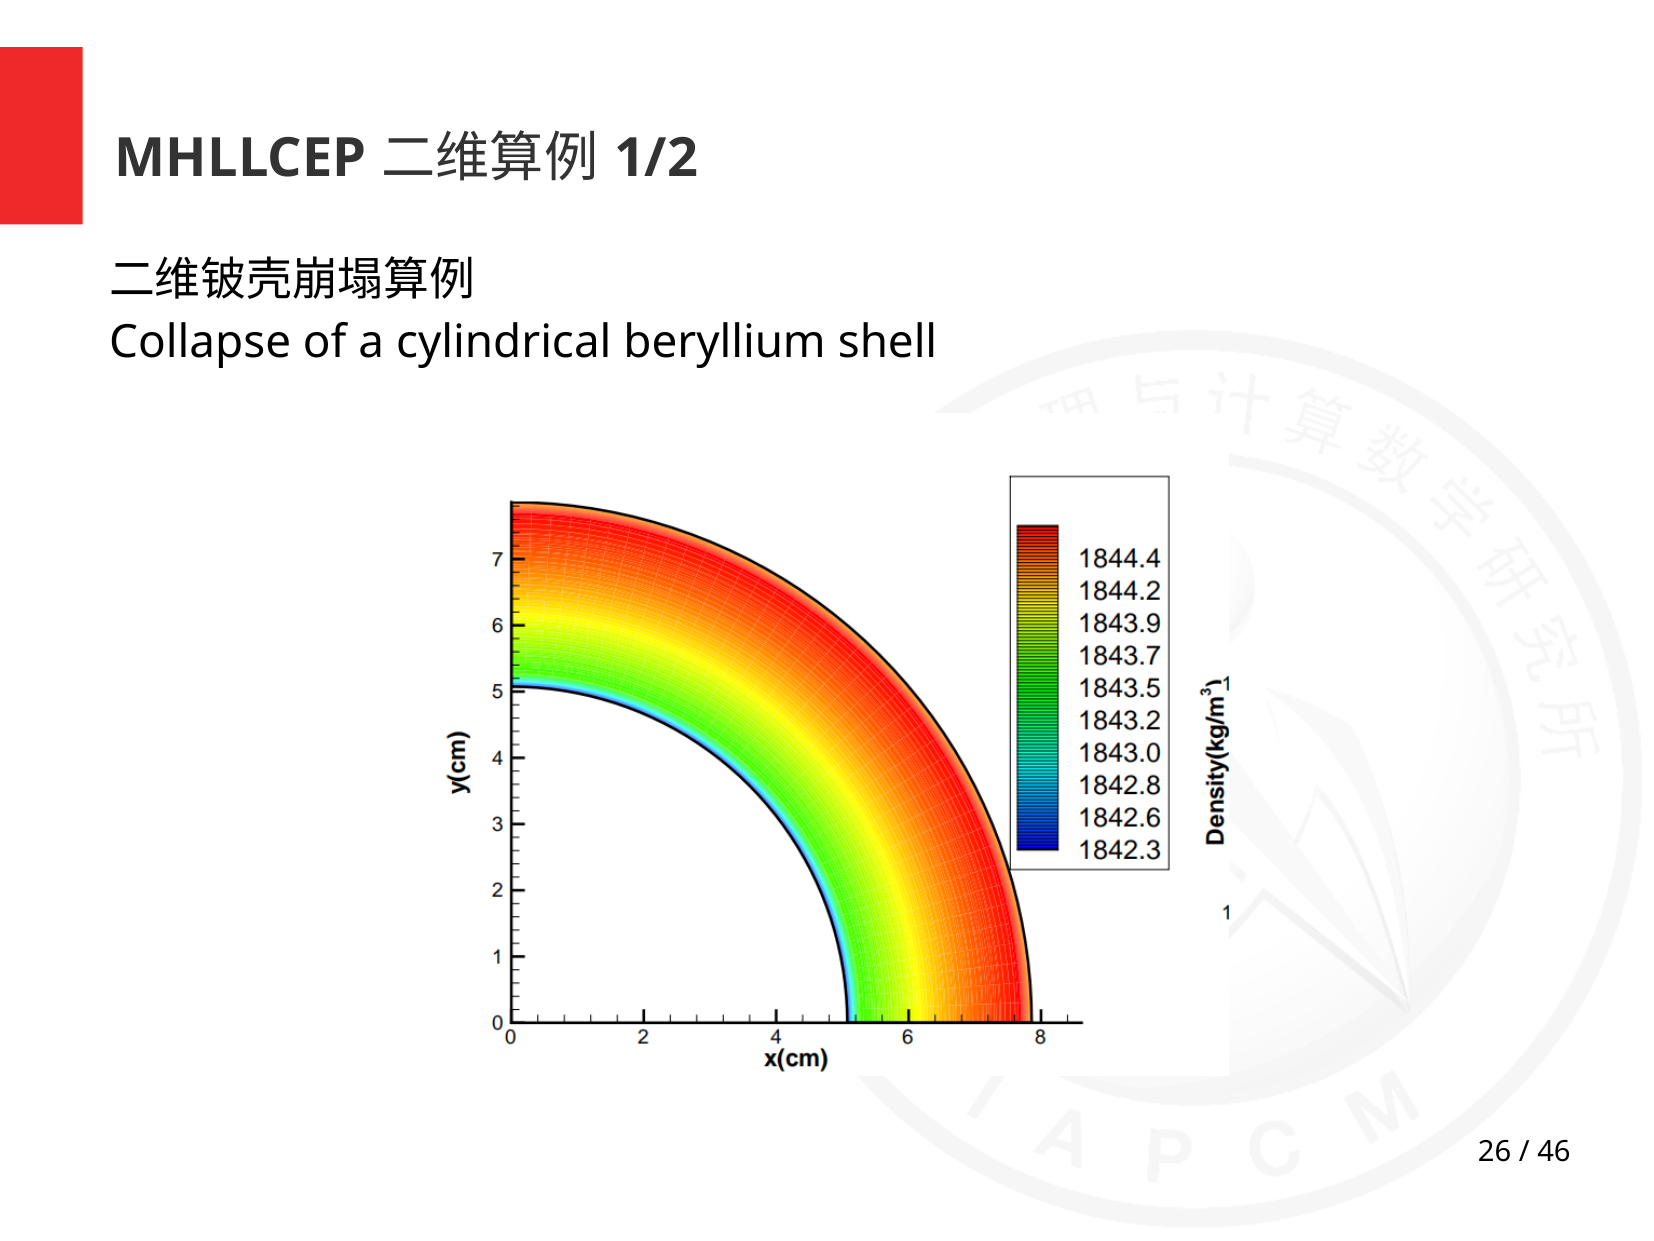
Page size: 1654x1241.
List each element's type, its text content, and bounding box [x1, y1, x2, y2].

title MHLLCEP二维算例1/2 [114, 49, 1568, 257]
text_box 二维铍壳崩塌算例 Collapse of a cylindrical beryllium shell [94, 235, 1382, 402]
picture [425, 321, 1654, 1241]
